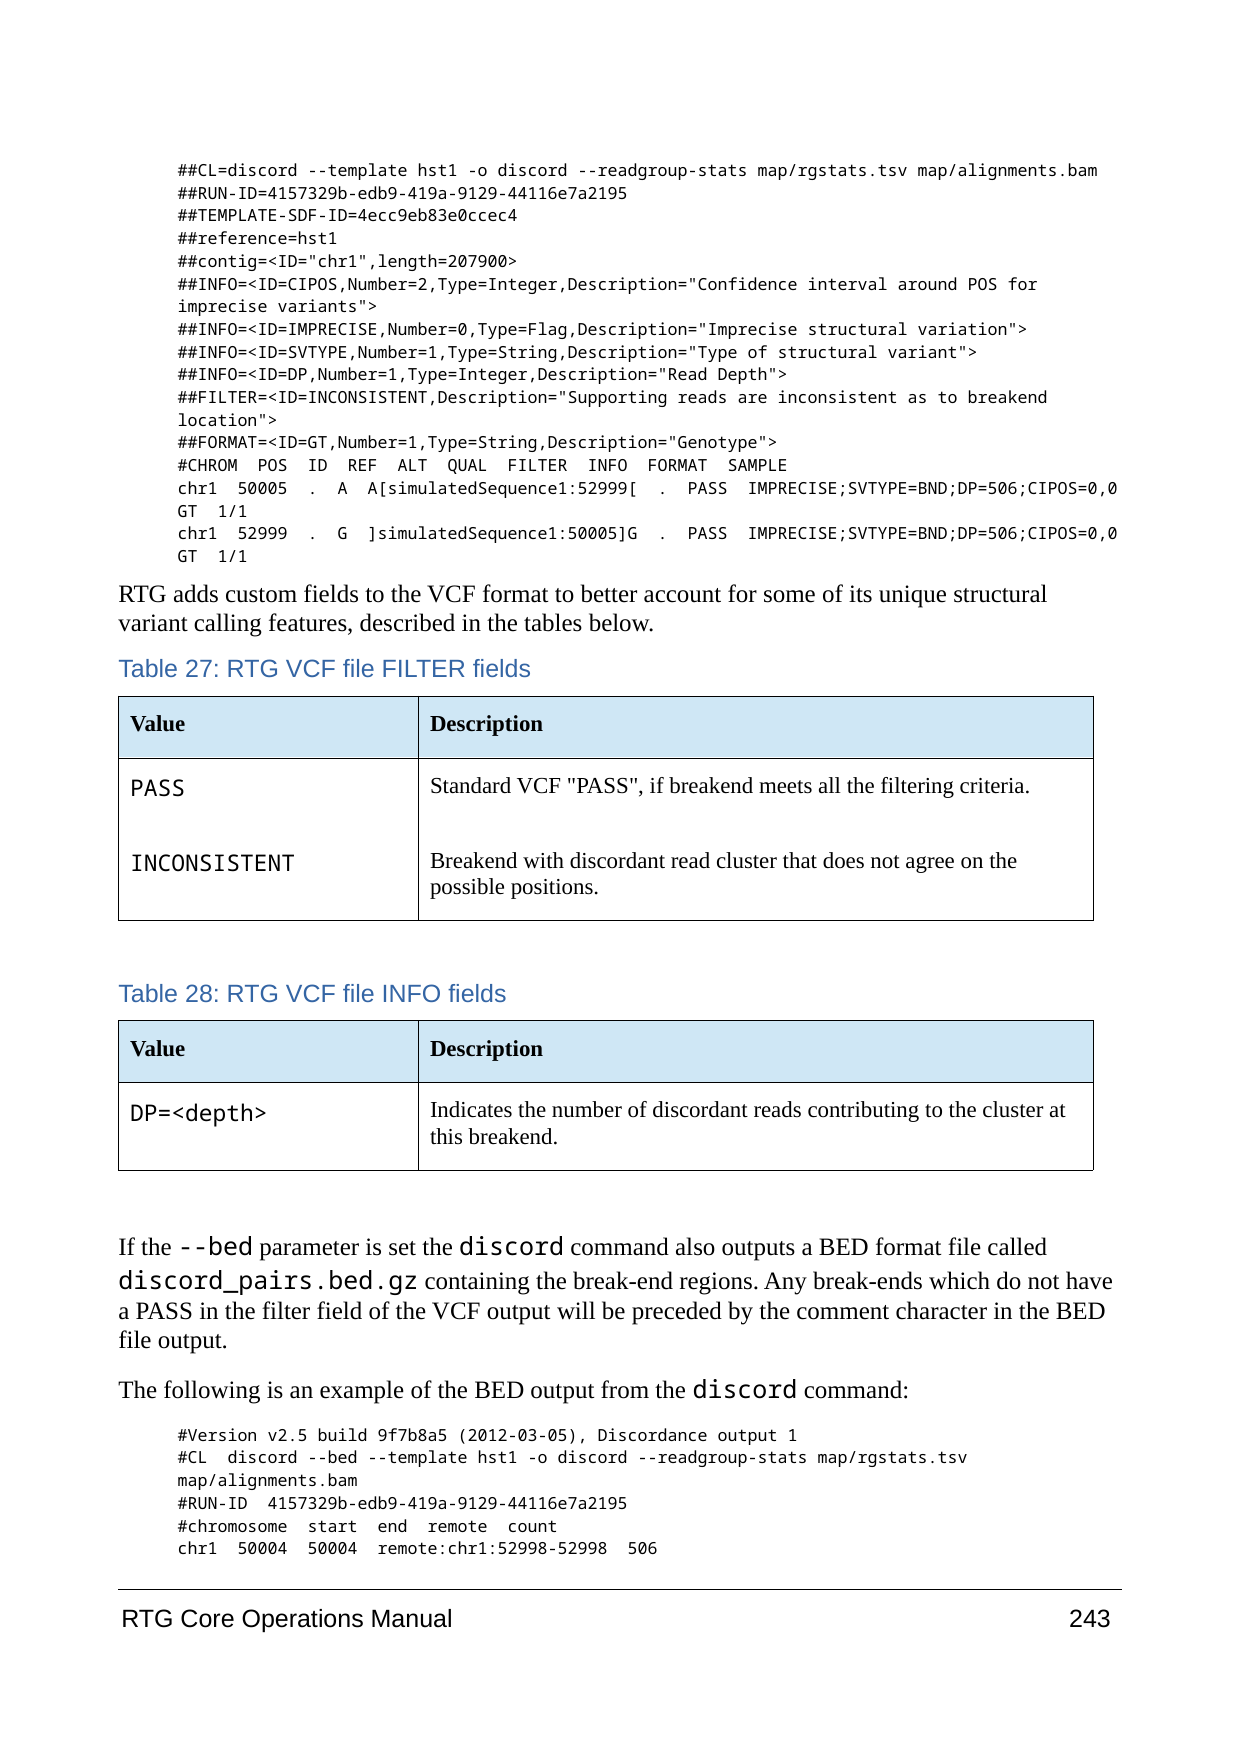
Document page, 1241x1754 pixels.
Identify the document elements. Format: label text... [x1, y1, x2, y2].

text The following is an example of the BED output from the discord command: [118, 1372, 1122, 1406]
text chr1 50005 . A A[simulatedSequence1:52999[ . PASS IMPRECISE;SVTYPE=BND;DP=506;CIPOS=0,0 GT 1/1 [177, 477, 1122, 522]
text ##INFO=<ID=SVTYPE,Number=1,Type=String,Description="Type of structural variant"> [177, 340, 1122, 363]
text #Version v2.5 build 9f7b8a5 (2012-03-05), Discordance output 1 [177, 1423, 1122, 1446]
table_cell Standard VCF "PASS", if breakend meets all the filtering criteria. [419, 759, 1093, 832]
table_header Value [119, 1021, 418, 1082]
text ##FILTER=<ID=INCONSISTENT,Description="Supporting reads are inconsistent as to breakend location"> [177, 386, 1122, 431]
table_header Description [419, 1021, 1093, 1082]
text ##contig=<ID="chr1",length=207900> [177, 249, 1122, 272]
text chr1 50004 50004 remote:chr1:52998-52998 506 [177, 1537, 1122, 1559]
text Table 27: RTG VCF file FILTER fields [118, 654, 1122, 683]
text ##RUN-ID=4157329b-edb9-419a-9129-44116e7a2195 [177, 181, 1122, 204]
text chr1 52999 . G ]simulatedSequence1:50005]G . PASS IMPRECISE;SVTYPE=BND;DP=506;CIPOS=0,0 GT 1/1 [177, 522, 1122, 567]
text #chromosome start end remote count [177, 1514, 1122, 1537]
text #RUN-ID 4157329b-edb9-419a-9129-44116e7a2195 [177, 1491, 1122, 1514]
text ##INFO=<ID=IMPRECISE,Number=0,Type=Flag,Description="Imprecise structural variation"> [177, 318, 1122, 340]
text ##CL=discord --template hst1 -o discord --readgroup-stats map/rgstats.tsv map/alignments.bam [177, 159, 1122, 181]
text #CHROM POS ID REF ALT QUAL FILTER INFO FORMAT SAMPLE [177, 454, 1122, 477]
table_header Description [419, 697, 1093, 757]
table_header Value [119, 697, 418, 757]
table_cell Indicates the number of discordant reads contributing to the cluster at this breakend. [419, 1083, 1093, 1170]
text Table 28: RTG VCF file INFO fields [118, 979, 1122, 1007]
text ##TEMPLATE-SDF-ID=4ecc9eb83e0ccec4 [177, 204, 1122, 227]
text #CL discord --bed --template hst1 -o discord --readgroup-stats map/rgstats.tsv map/alignments.bam [177, 1446, 1122, 1491]
text ##reference=hst1 [177, 227, 1122, 249]
text ##INFO=<ID=CIPOS,Number=2,Type=Integer,Description="Confidence interval around POS for imprecise variants"> [177, 272, 1122, 318]
text If the --bed parameter is set the discord command also outputs a BED format file called discord_pairs.bed.gz containing the break-end regions. Any break-ends which do not have a PASS in the filter field of the VCF output will be preceded by the comment character in the BED file output. [118, 1228, 1122, 1354]
text ##FORMAT=<ID=GT,Number=1,Type=String,Description="Genotype"> [177, 431, 1122, 454]
table_cell PASS [119, 759, 418, 832]
text ##INFO=<ID=DP,Number=1,Type=Integer,Description="Read Depth"> [177, 363, 1122, 386]
table_cell Breakend with discordant read cluster that does not agree on the possible positions. [419, 833, 1093, 920]
table_cell DP=<depth> [119, 1083, 418, 1170]
table_cell INCONSISTENT [119, 833, 418, 920]
text RTG adds custom fields to the VCF format to better account for some of its unique structural variant calling features, described in the tables below. [118, 579, 1122, 637]
